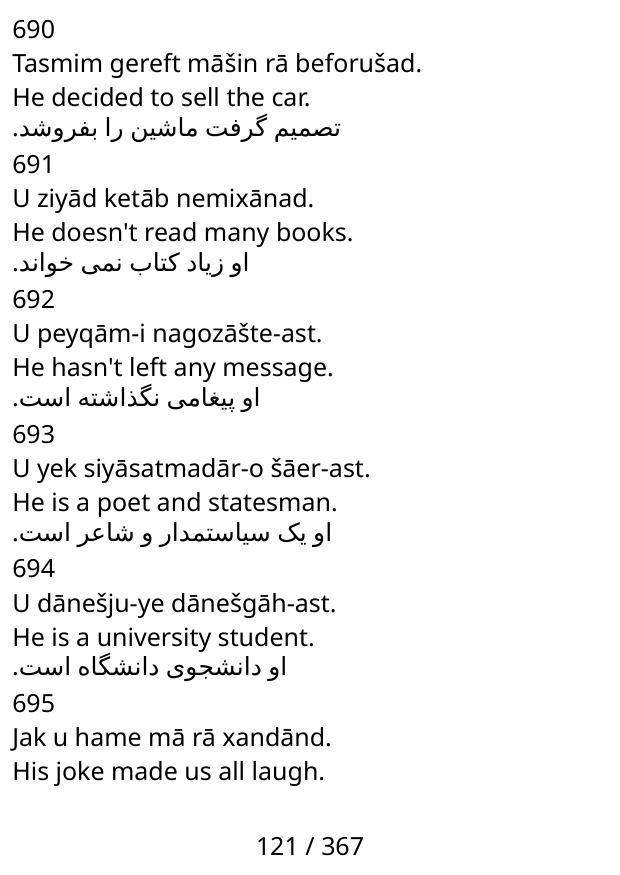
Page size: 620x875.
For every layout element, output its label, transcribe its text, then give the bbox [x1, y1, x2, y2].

text 695 [12, 686, 607, 720]
text He decided to sell the car. [12, 80, 607, 114]
text He is a university student. [12, 619, 607, 653]
text Tasmim gereft māšin rā beforušad. [12, 46, 607, 80]
text U peyqām-i nagozāšte-ast. [12, 316, 607, 350]
text او دانشجوی دانشگاه است. [12, 653, 607, 686]
text او یک سیاستمدار و شاعر است. [12, 518, 607, 551]
text 692 [12, 282, 607, 316]
text 693 [12, 416, 607, 450]
text U yek siyāsatmadār-o šāer-ast. [12, 450, 607, 484]
text تصمیم گرفت ماشین را بفروشد. [12, 114, 607, 147]
text U ziyād ketāb nemi‌xānad. [12, 181, 607, 215]
text He is a poet and statesman. [12, 484, 607, 518]
text 694 [12, 551, 607, 585]
text 690 [12, 12, 607, 46]
text Jak u hame mā rā xandānd. [12, 720, 607, 754]
text He doesn't read many books. [12, 215, 607, 249]
text U dānešju-ye dānešgāh-ast. [12, 585, 607, 619]
text او زیاد کتاب نمی خواند. [12, 249, 607, 282]
text His joke made us all laugh. [12, 754, 607, 788]
text 691 [12, 147, 607, 181]
text او پیغامی نگذاشته است. [12, 384, 607, 416]
text He hasn't left any message. [12, 350, 607, 384]
